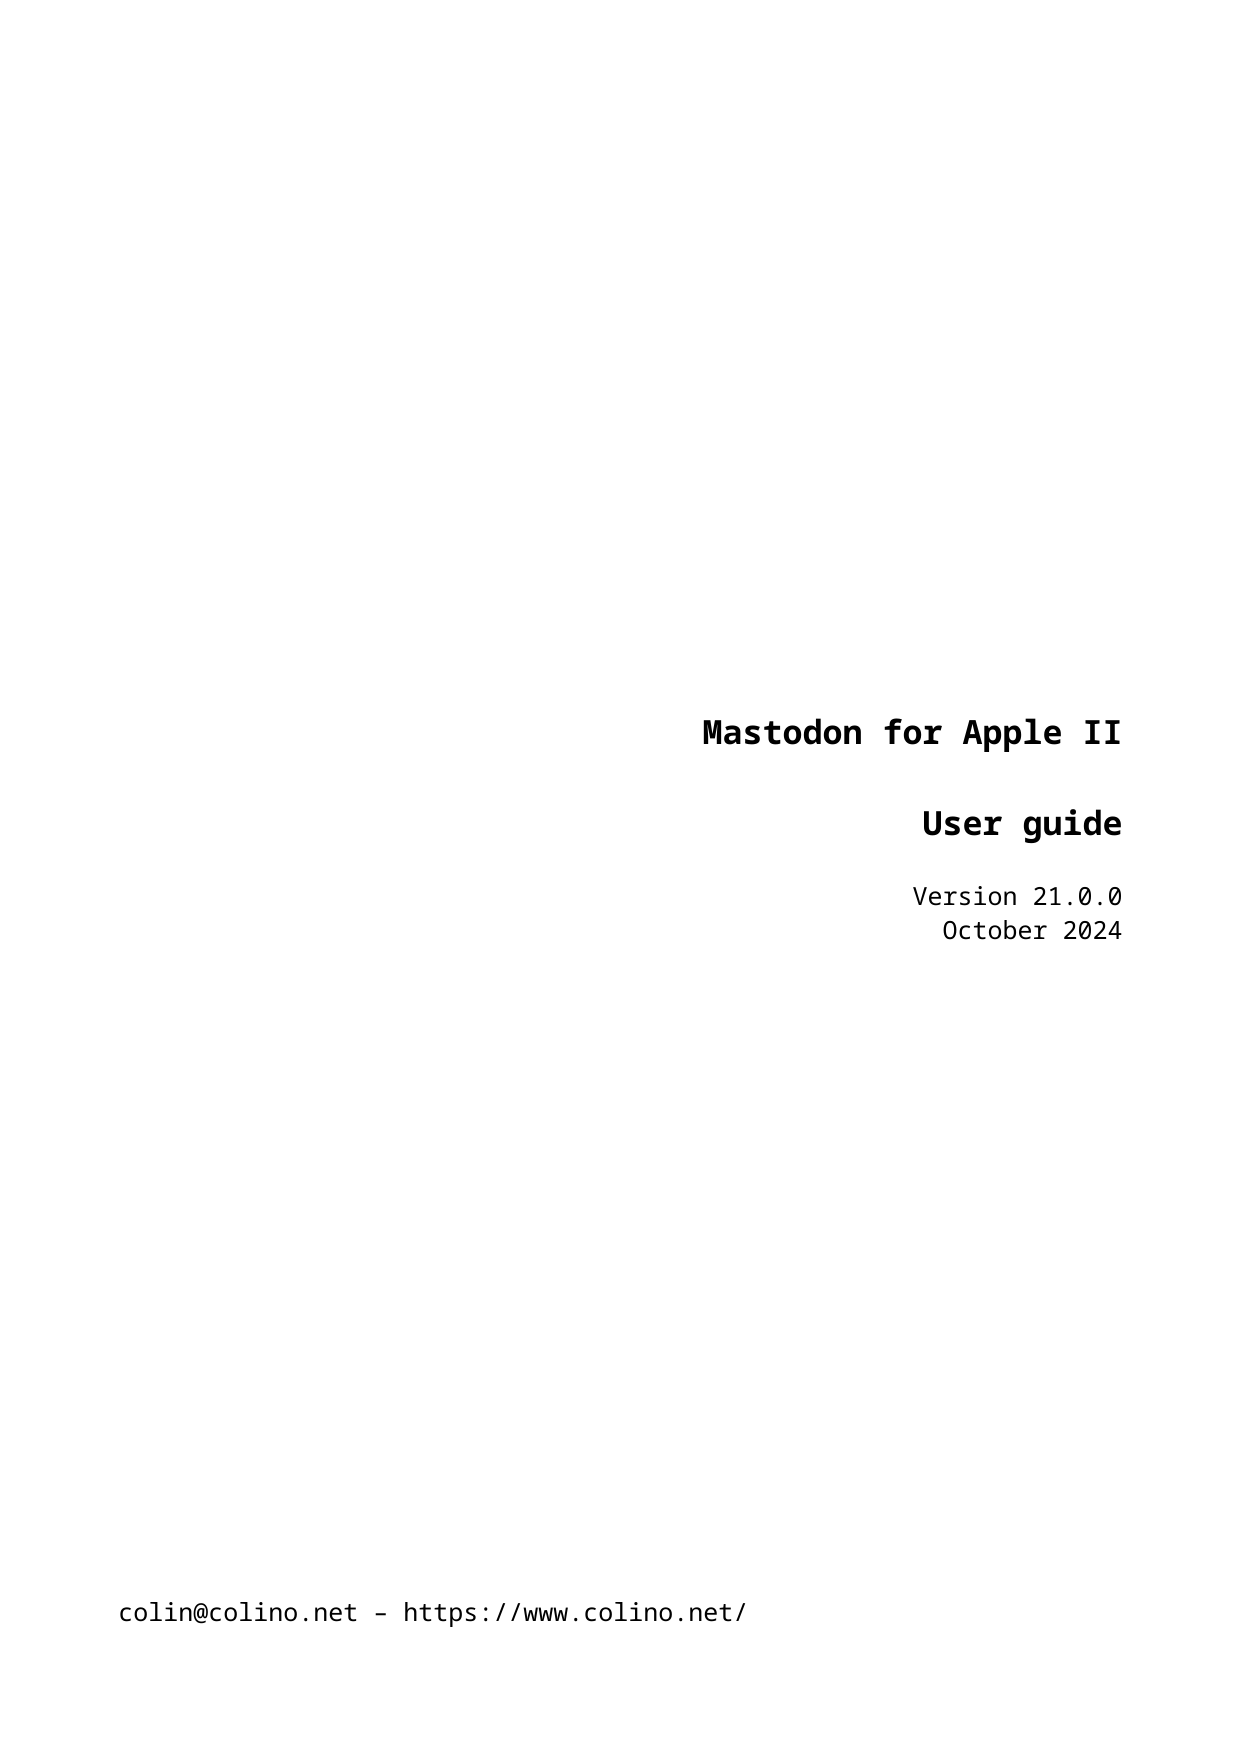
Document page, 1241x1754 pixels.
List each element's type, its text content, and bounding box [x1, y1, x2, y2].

text Mastodon for Apple II [118, 708, 1122, 754]
text Version 21.0.0 [118, 879, 1122, 913]
text User guide [118, 799, 1122, 845]
text October 2024 [118, 913, 1122, 947]
text colin@colino.net – https://www.colino.net/ [118, 1594, 1122, 1628]
